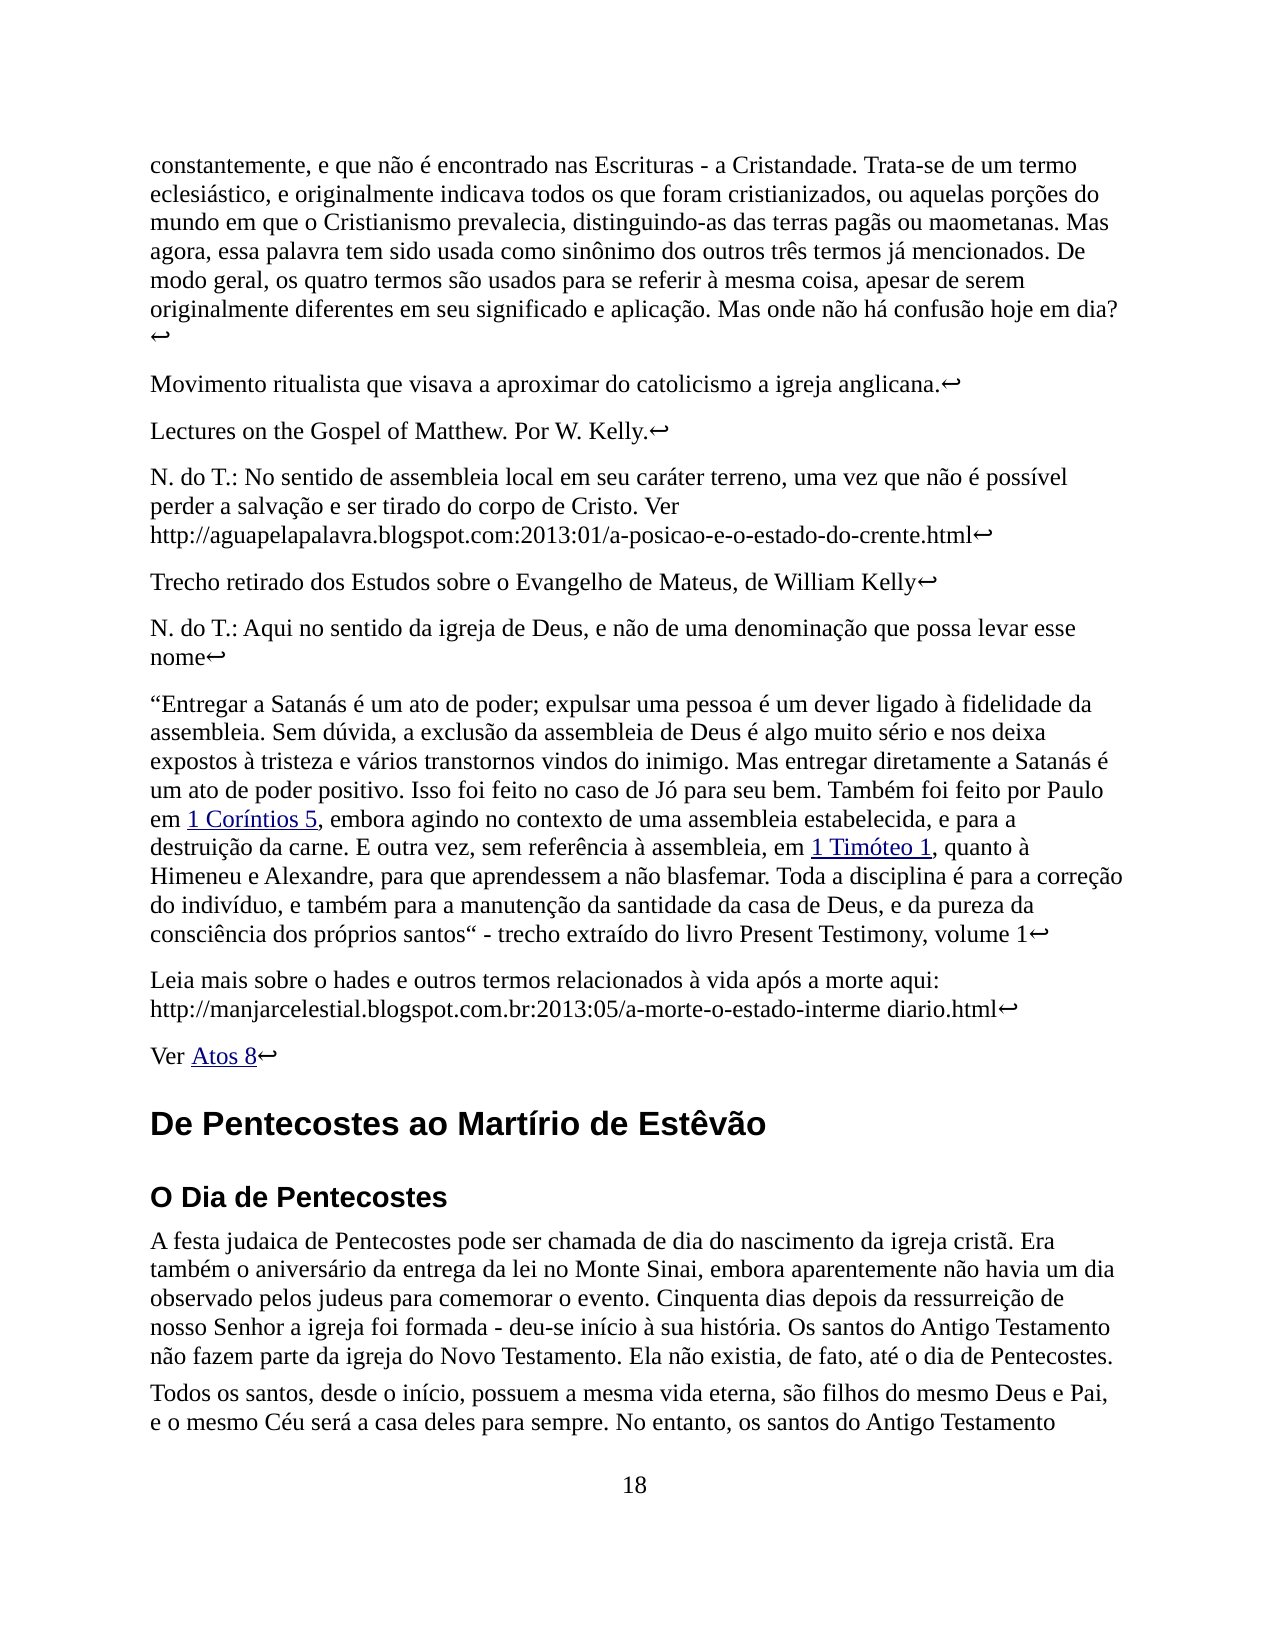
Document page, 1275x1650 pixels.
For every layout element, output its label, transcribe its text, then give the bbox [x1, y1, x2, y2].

text N. do T.: Aqui no sentido da igreja de Deus, e não de uma denominação que possa levar esse nome↩ [150, 613, 1125, 671]
subtitle O Dia de Pentecostes [150, 1180, 1125, 1213]
text Ver Atos 8↩ [150, 1041, 1125, 1069]
text Movimento ritualista que visava a aproximar do catolicismo a igreja anglicana.↩ [150, 369, 1125, 398]
text Trecho retirado dos Estudos sobre o Evangelho de Mateus, de William Kelly↩ [150, 567, 1125, 595]
text N. do T.: No sentido de assembleia local em seu caráter terreno, uma vez que não é possível perder a salvação e ser tirado do corpo de Cristo. Ver http://aguapelapalavra.blogspot.com:2013:01/a-posicao-e-o-estado-do-crente.html↩ [150, 462, 1125, 549]
text “Entregar a Satanás é um ato de poder; expulsar uma pessoa é um dever ligado à fidelidade da assembleia. Sem dúvida, a exclusão da assembleia de Deus é algo muito sério e nos deixa expostos à tristeza e vários transtornos vindos do inimigo. Mas entregar diretamente a Satanás é um ato de poder positivo. Isso foi feito no caso de Jó para seu bem. Também foi feito por Paulo em 1 Coríntios 5, embora agindo no contexto de uma assembleia estabelecida, e para a destruição da carne. E outra vez, sem referência à assembleia, em 1 Timóteo 1, quanto à Himeneu e Alexandre, para que aprendessem a não blasfemar. Toda a disciplina é para a correção do indivíduo, e também para a manutenção da santidade da casa de Deus, e da pureza da consciência dos próprios santos“ - trecho extraído do livro Present Testimony, volume 1↩ [150, 689, 1125, 947]
subtitle De Pentecostes ao Martírio de Estêvão [150, 1103, 1125, 1142]
text A festa judaica de Pentecostes pode ser chamada de dia do nascimento da igreja cristã. Era também o aniversário da entrega da lei no Monte Sinai, embora aparentemente não havia um dia observado pelos judeus para comemorar o evento. Cinquenta dias depois da ressurreição de nosso Senhor a igreja foi formada - deu-se início à sua história. Os santos do Antigo Testamento não fazem parte da igreja do Novo Testamento. Ela não existia, de fato, até o dia de Pentecostes. [150, 1226, 1125, 1369]
text Todos os santos, desde o início, possuem a mesma vida eterna, são filhos do mesmo Deus e Pai, e o mesmo Céu será a casa deles para sempre. No entanto, os santos do Antigo Testamento [150, 1378, 1125, 1436]
text constantemente, e que não é encontrado nas Escrituras - a Cristandade. Trata-se de um termo eclesiástico, e originalmente indicava todos os que foram cristianizados, ou aquelas porções do mundo em que o Cristianismo prevalecia, distinguindo-as das terras pagãs ou maometanas. Mas agora, essa palavra tem sido usada como sinônimo dos outros três termos já mencionados. De modo geral, os quatro termos são usados para se referir à mesma coisa, apesar de serem originalmente diferentes em seu significado e aplicação. Mas onde não há confusão hoje em dia?↩ [150, 150, 1125, 351]
text Lectures on the Gospel of Matthew. Por W. Kelly.↩ [150, 416, 1125, 444]
text Leia mais sobre o hades e outros termos relacionados à vida após a morte aqui: http://manjarcelestial.blogspot.com.br:2013:05/a-morte-o-estado-interme diario.html↩ [150, 965, 1125, 1023]
